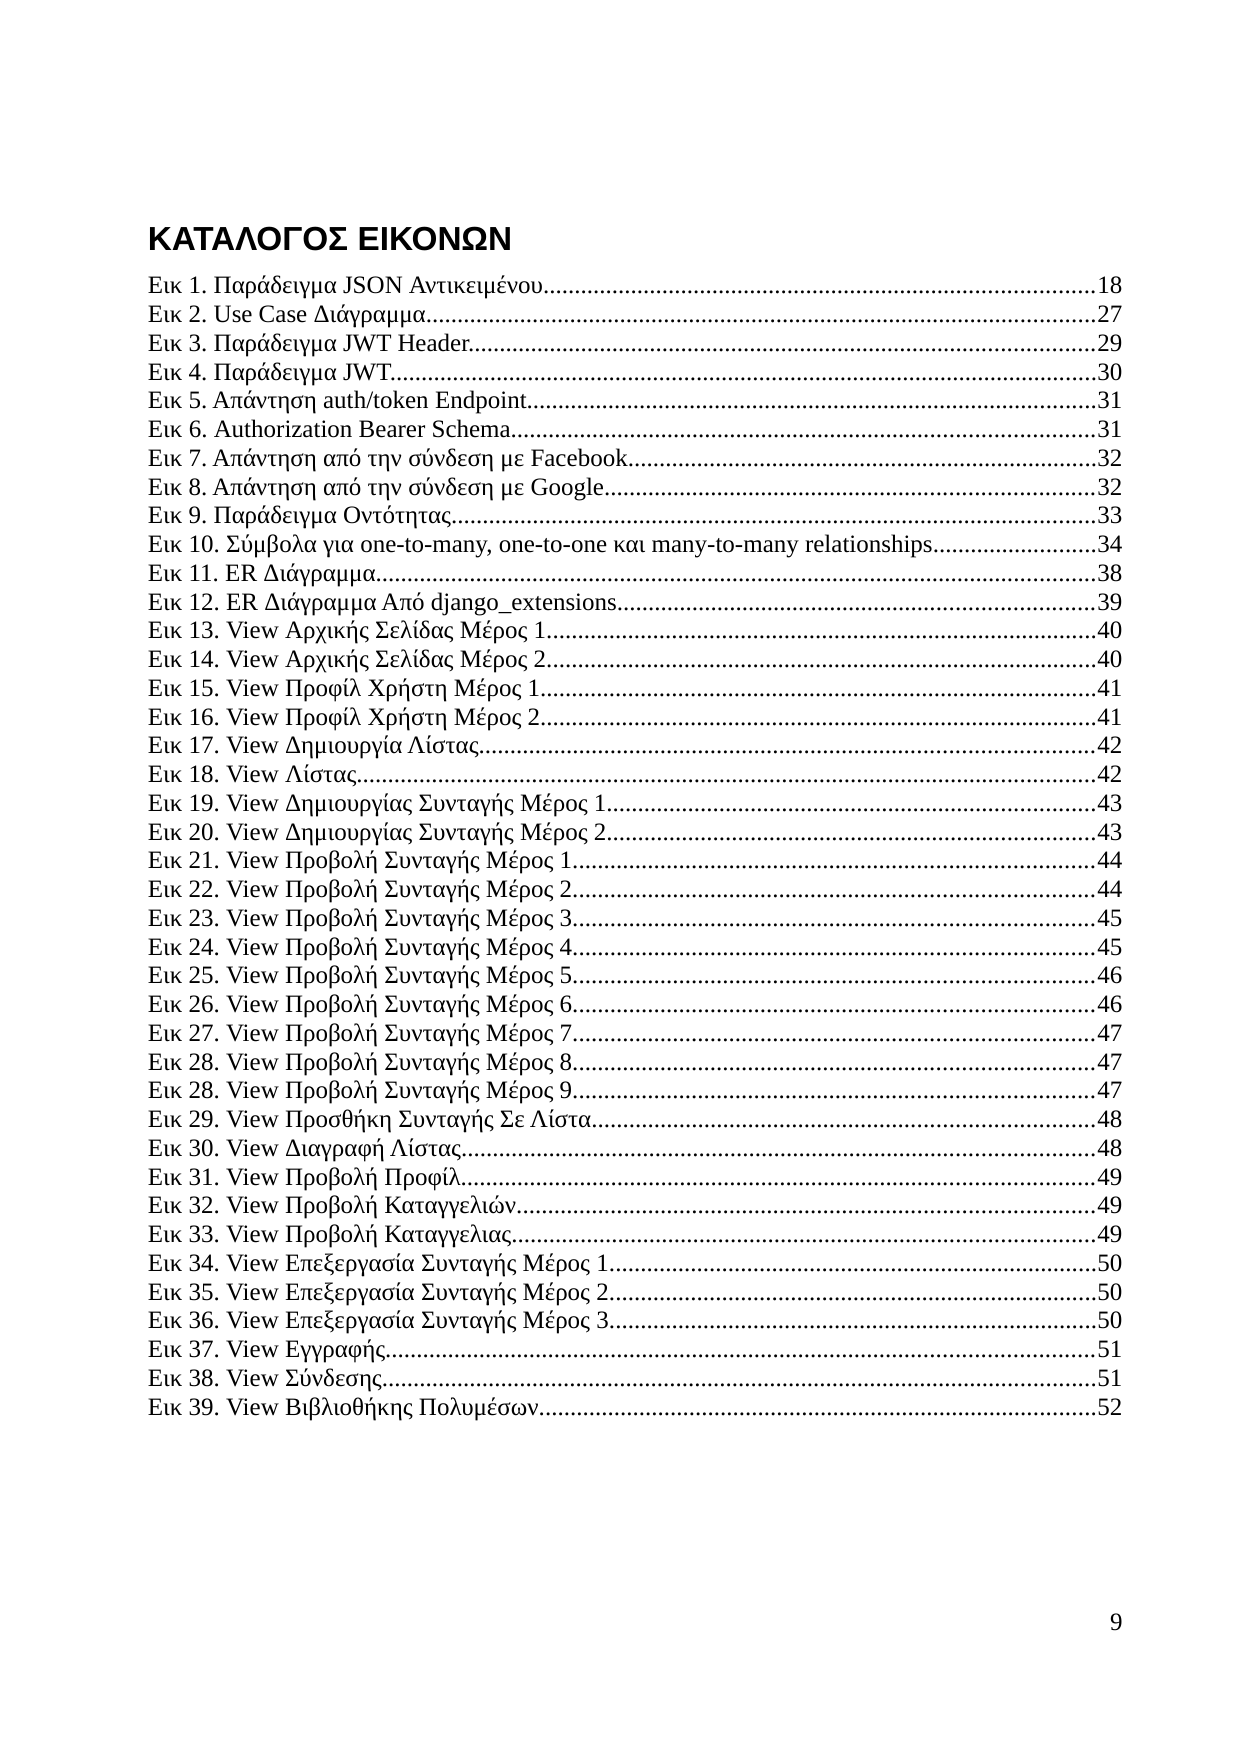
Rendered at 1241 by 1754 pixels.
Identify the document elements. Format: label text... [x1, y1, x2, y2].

title Εικ 5. Απάντηση auth/token Endpoint. 31 [148, 385, 1122, 414]
title Εικ 14. View Αρχικής Σελίδας Mέρος 2. 40 [148, 644, 1122, 673]
title Εικ 19. View Δημιουργίας Συνταγής Μέρος 1. 43 [148, 788, 1122, 817]
title Εικ 28. View Προβολή Συνταγής Μέρος 9. 47 [148, 1075, 1122, 1104]
title Εικ 4. Παράδειγμα JWT. 30 [148, 357, 1122, 385]
title Εικ 37. View Εγγραφής. 51 [148, 1334, 1122, 1363]
title Εικ 30. View Διαγραφή Λίστας. 48 [148, 1133, 1122, 1162]
title Εικ 9. Παράδειγμα Οντότητας. 33 [148, 500, 1122, 529]
title Εικ 24. View Προβολή Συνταγής Μέρος 4. 45 [148, 932, 1122, 960]
title Εικ 33. View Προβολή Καταγγελιας. 49 [148, 1219, 1122, 1248]
title Εικ 34. View Επεξεργασία Συνταγής Μέρος 1. 50 [148, 1248, 1122, 1277]
title Εικ 16. View Προφίλ Χρήστη Μέρος 2. 41 [148, 702, 1122, 730]
title Εικ 22. View Προβολή Συνταγής Μέρος 2. 44 [148, 874, 1122, 903]
subtitle ΚΑΤΑΛΟΓΟΣ ΕΙΚΟΝΩΝ [148, 219, 1122, 258]
title Εικ 31. View Προβολή Προφίλ. 49 [148, 1162, 1122, 1190]
title Εικ 3. Παράδειγμα JWT Header. 29 [148, 328, 1122, 357]
title Εικ 35. View Επεξεργασία Συνταγής Μέρος 2. 50 [148, 1277, 1122, 1305]
title Εικ 39. View Βιβλιοθήκης Πολυμέσων. 52 [148, 1392, 1122, 1420]
title Εικ 11. ER Διάγραμμα. 38 [148, 558, 1122, 587]
title Εικ 8. Απάντηση από την σύνδεση με Google. 32 [148, 472, 1122, 500]
title Εικ 20. View Δημιουργίας Συνταγής Μέρος 2. 43 [148, 817, 1122, 845]
title Εικ 27. View Προβολή Συνταγής Μέρος 7. 47 [148, 1018, 1122, 1047]
title Εικ 13. View Αρχικής Σελίδας Μέρος 1. 40 [148, 615, 1122, 644]
title Εικ 26. View Προβολή Συνταγής Μέρος 6. 46 [148, 989, 1122, 1018]
title Εικ 18. View Λίστας 42 [148, 759, 1122, 788]
title Εικ 12. ER Διάγραμμα Από django_extensions. 39 [148, 587, 1122, 615]
title Εικ 21. View Προβολή Συνταγής Μέρος 1. 44 [148, 845, 1122, 874]
title Εικ 15. View Προφίλ Χρήστη Μέρος 1. 41 [148, 673, 1122, 702]
title Εικ 29. View Προσθήκη Συνταγής Σε Λίστα. 48 [148, 1104, 1122, 1133]
title Εικ 25. View Προβολή Συνταγής Μέρος 5. 46 [148, 960, 1122, 989]
title Εικ 17. View Δημιουργία Λίστας. 42 [148, 730, 1122, 759]
title Εικ 38. View Σύνδεσης. 51 [148, 1363, 1122, 1392]
title Εικ 7. Απάντηση από την σύνδεση με Facebook. 32 [148, 443, 1122, 472]
title Εικ 28. View Προβολή Συνταγής Μέρος 8. 47 [148, 1047, 1122, 1075]
title Εικ 2. Use Case Διάγραμμα. 27 [148, 299, 1122, 328]
title Εικ 6. Authorization Bearer Schema. 31 [148, 414, 1122, 443]
title Εικ 32. View Προβολή Καταγγελιών. 49 [148, 1190, 1122, 1219]
title Εικ 1. Παράδειγμα JSON Αντικειμένου. 18 [148, 270, 1122, 299]
title Εικ 10. Σύμβολα για one-to-many, one-to-one και many-to-many relationships. 34 [148, 529, 1122, 558]
title Εικ 23. View Προβολή Συνταγής Μέρος 3. 45 [148, 903, 1122, 932]
title Εικ 36. View Επεξεργασία Συνταγής Μέρος 3. 50 [148, 1305, 1122, 1334]
